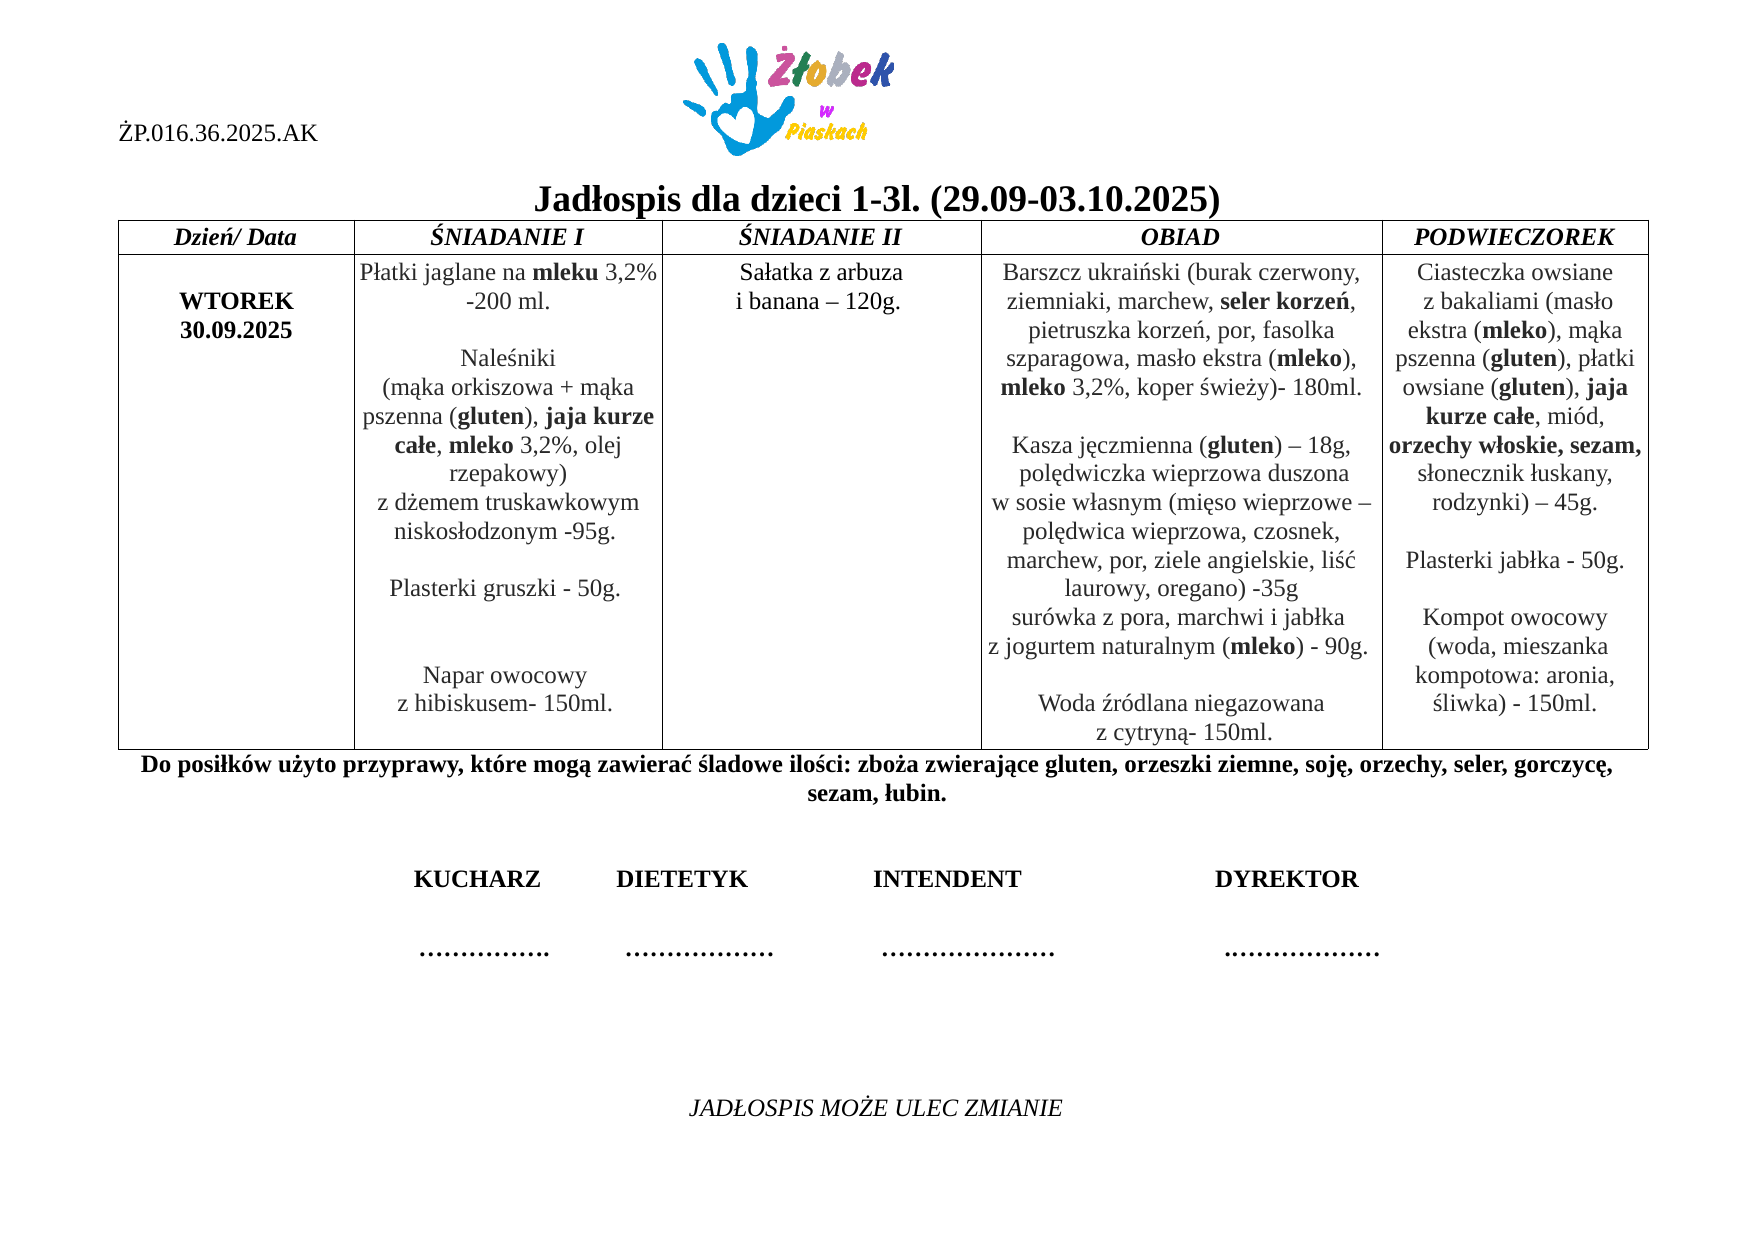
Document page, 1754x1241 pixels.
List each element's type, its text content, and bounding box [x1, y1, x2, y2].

table_header PODWIECZOREK [1383, 221, 1648, 254]
text Jadłospis dla dzieci 1-3l. (29.09-03.10.2025) [118, 176, 1636, 219]
table_header ŚNIADANIE II [663, 221, 981, 254]
table_cell Ciasteczka owsiane z bakaliami (masło ekstra (mleko), mąka pszenna (gluten), płatki owsiane (gluten), jaja kurze całe, miód, orzechy włoskie, sezam, słonecznik łuskany, rodzynki) – 45g. Plasterki jabłka - 50g. Kompot owocowy (woda, mieszanka kompotowa: aronia, śliwka) - 150ml. [1383, 255, 1648, 749]
table_cell Płatki jaglane na mleku 3,2% -200 ml. Naleśniki (mąka orkiszowa + mąka pszenna (gluten), jaja kurze całe, mleko 3,2%, olej rzepakowy) z dżemem truskawkowym niskosłodzonym -95g. Plasterki gruszki - 50g. Napar owocowy z hibiskusem- 150ml. [355, 255, 662, 749]
table_header OBIAD [982, 221, 1382, 254]
text ……………. ……………… ………………… .……………… [118, 921, 1636, 964]
picture [683, 43, 894, 156]
table_header Dzień/ Data [119, 221, 354, 254]
picture [718, 108, 754, 143]
text KUCHARZ DIETETYK INTENDENT DYREKTOR [118, 864, 1636, 921]
text Do posiłków użyto przyprawy, które mogą zawierać śladowe ilości: zboża zwierające gluten, orzeszki ziemne, soję, orzechy, seler, gorczycę, sezam, łubin. [118, 750, 1636, 806]
table_header ŚNIADANIE I [355, 221, 662, 254]
table_cell WTOREK 30.09.2025 [119, 255, 354, 749]
table_cell Sałatka z arbuza i banana – 120g. [663, 255, 981, 749]
table_cell Barszcz ukraiński (burak czerwony, ziemniaki, marchew, seler korzeń, pietruszka korzeń, por, fasolka szparagowa, masło ekstra (mleko), mleko 3,2%, koper świeży)- 180ml. Kasza jęczmienna (gluten) – 18g, polędwiczka wieprzowa duszona w sosie własnym (mięso wieprzowe – polędwica wieprzowa, czosnek, marchew, por, ziele angielskie, liść laurowy, oregano) -35g surówka z pora, marchwi i jabłka z jogurtem naturalnym (mleko) - 90g. Woda źródlana niegazowana z cytryną- 150ml. [982, 255, 1382, 749]
